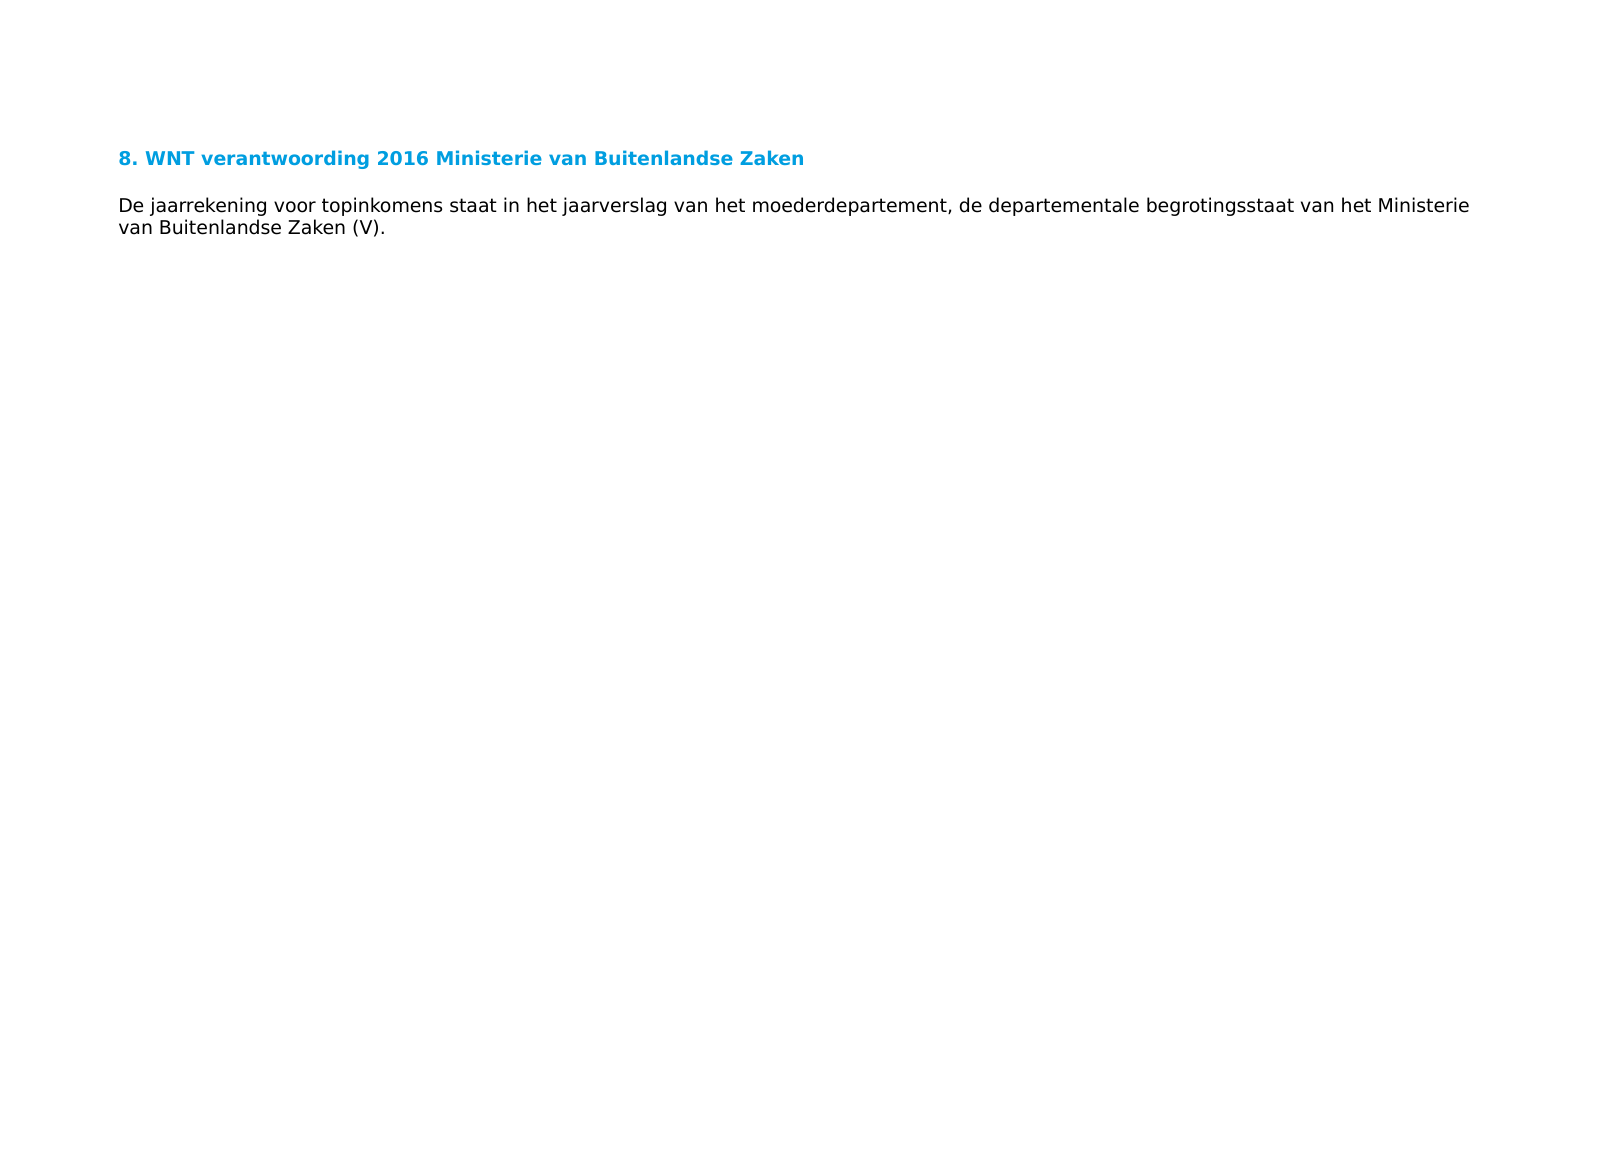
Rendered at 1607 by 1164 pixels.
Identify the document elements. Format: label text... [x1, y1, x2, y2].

text De jaarrekening voor topinkomens staat in het jaarverslag van het moederdepartement, de departementale begrotingsstaat van het Ministerie van Buitenlandse Zaken (V). [118, 195, 1488, 239]
subtitle 8. WNT verantwoording 2016 Ministerie van Buitenlandse Zaken [118, 148, 1488, 170]
